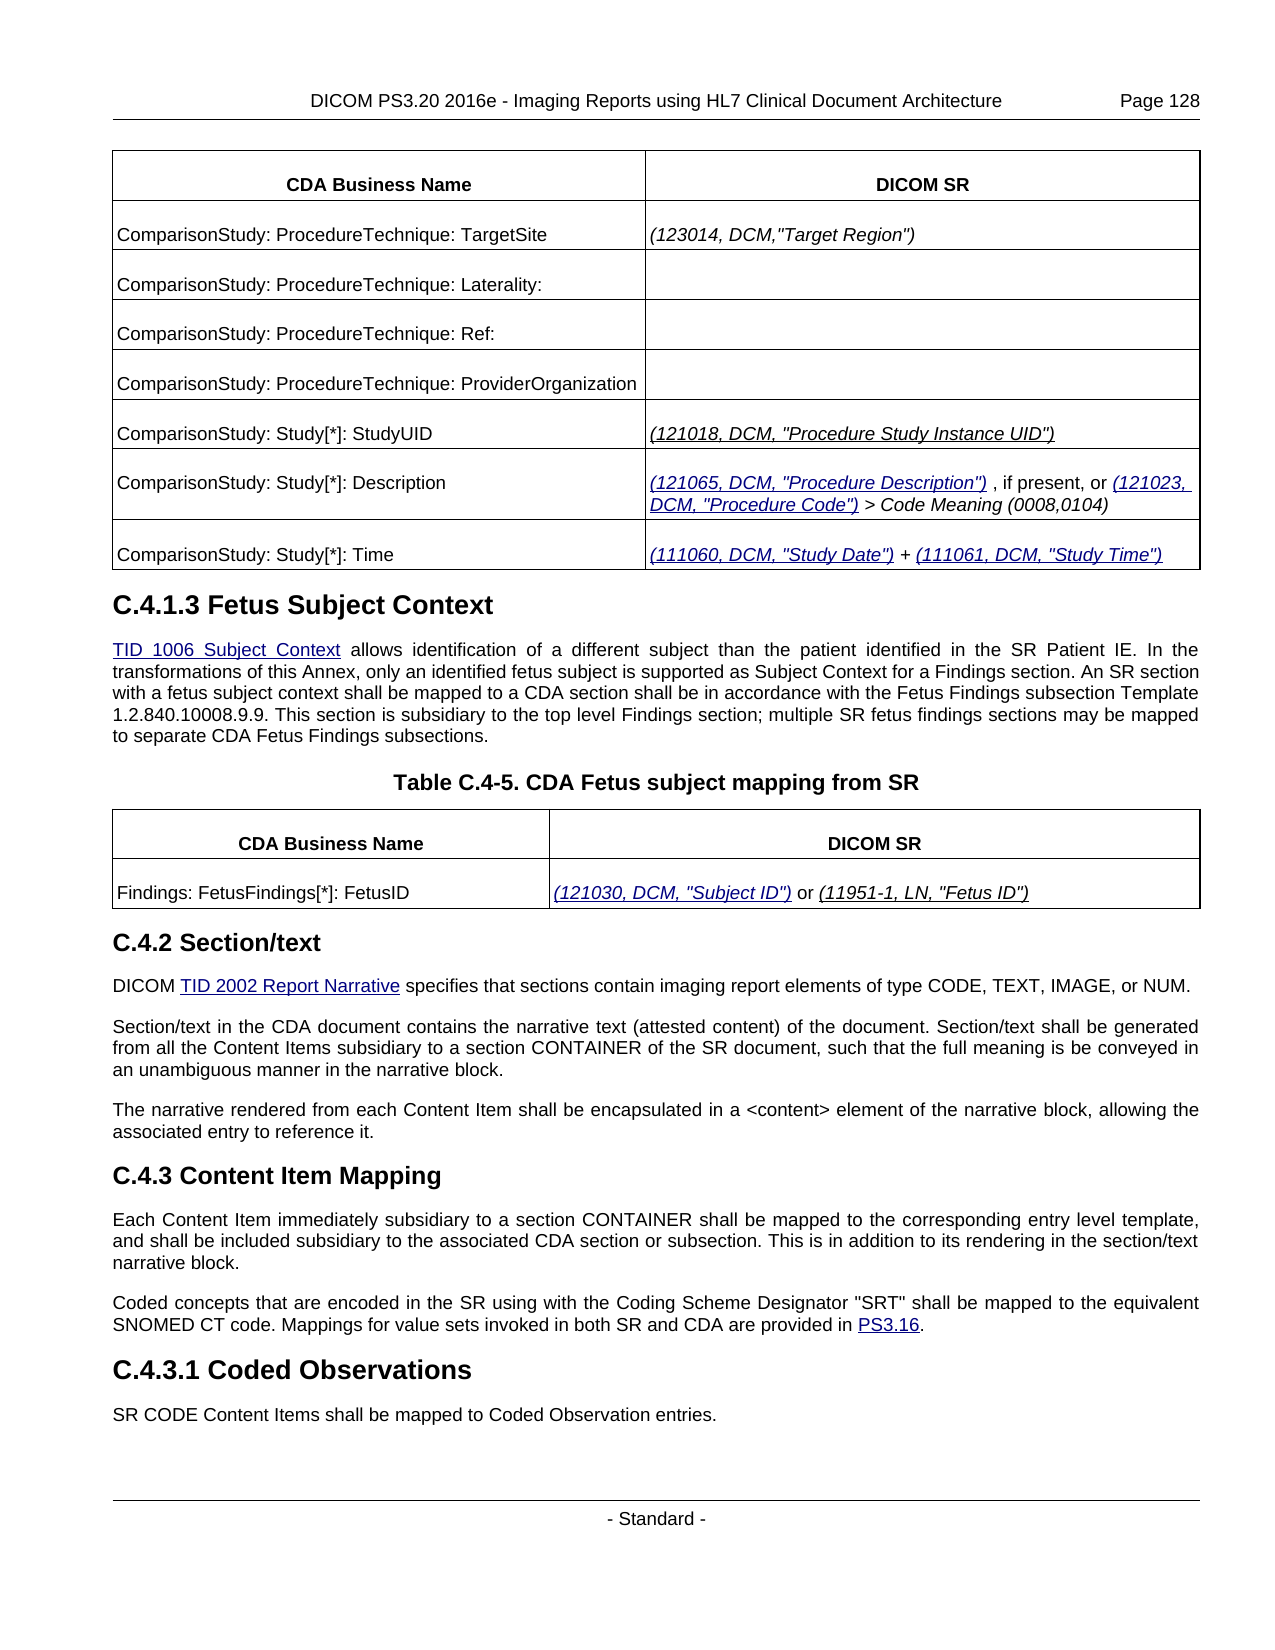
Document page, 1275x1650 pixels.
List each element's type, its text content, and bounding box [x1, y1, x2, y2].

table_header DICOM SR [646, 151, 1199, 200]
table_cell ComparisonStudy: ProcedureTechnique: TargetSite [113, 201, 645, 249]
table_header DICOM SR [550, 810, 1199, 858]
table_cell [646, 350, 1199, 398]
text DICOM TID 2002 Report Narrative specifies that sections contain imaging report elements of type CODE, TEXT, IMAGE, or NUM. [112, 975, 1200, 997]
table_cell ComparisonStudy: ProcedureTechnique: ProviderOrganization [113, 350, 645, 398]
text Coded concepts that are encoded in the SR using with the Coding Scheme Designator "SRT" shall be mapped to the equivalent SNOMED CT code. Mappings for value sets invoked in both SR and CDA are provided in PS3.16. [112, 1292, 1200, 1335]
table_cell (123014, DCM,"Target Region") [646, 201, 1199, 249]
text TID 1006 Subject Context allows identification of a different subject than the patient identified in the SR Patient IE. In the transformations of this Annex, only an identified fetus subject is supported as Subject Context for a Findings section. An SR section with a fetus subject context shall be mapped to a CDA section shall be in accordance with the Fetus Findings subsection Template 1.2.840.10008.9.9. This section is subsidiary to the top level Findings section; multiple SR fetus findings sections may be mapped to separate CDA Fetus Findings subsections. [112, 639, 1200, 747]
text C.4.3 Content Item Mapping [112, 1161, 1200, 1189]
text The narrative rendered from each Content Item shall be encapsulated in a <content> element of the narrative block, allowing the associated entry to reference it. [112, 1099, 1200, 1142]
table_cell [646, 300, 1199, 349]
text C.4.3.1 Coded Observations [112, 1354, 1200, 1385]
table_cell ComparisonStudy: ProcedureTechnique: Ref: [113, 300, 645, 349]
text C.4.2 Section/text [112, 928, 1200, 956]
table_cell ComparisonStudy: Study[*]: StudyUID [113, 400, 645, 448]
table_cell (111060, DCM, "Study Date") + (111061, DCM, "Study Time") [646, 520, 1199, 569]
text Each Content Item immediately subsidiary to a section CONTAINER shall be mapped to the corresponding entry level template, and shall be included subsidiary to the associated CDA section or subsection. This is in addition to its rendering in the section/text narrative block. [112, 1208, 1200, 1273]
table_cell Findings: FetusFindings[*]: FetusID [113, 859, 549, 908]
text Section/text in the CDA document contains the narrative text (attested content) of the document. Section/text shall be generated from all the Content Items subsidiary to a section CONTAINER of the SR document, such that the full meaning is be conveyed in an unambiguous manner in the narrative block. [112, 1016, 1200, 1080]
table_cell (121030, DCM, "Subject ID") or (11951-1, LN, "Fetus ID") [550, 859, 1199, 908]
text Table C.4-5. CDA Fetus subject mapping from SR [112, 769, 1200, 795]
table_cell [646, 250, 1199, 299]
table_cell (121018, DCM, "Procedure Study Instance UID") [646, 400, 1199, 448]
table_cell ComparisonStudy: Study[*]: Time [113, 520, 645, 569]
table_header CDA Business Name [113, 151, 645, 200]
table_header CDA Business Name [113, 810, 549, 858]
table_cell (121065, DCM, "Procedure Description") , if present, or (121023, DCM, "Procedure Code") > Code Meaning (0008,0104) [646, 449, 1199, 519]
text C.4.1.3 Fetus Subject Context [112, 589, 1200, 620]
table_cell ComparisonStudy: ProcedureTechnique: Laterality: [113, 250, 645, 299]
text SR CODE Content Items shall be mapped to Coded Observation entries. [112, 1404, 1200, 1425]
table_cell ComparisonStudy: Study[*]: Description [113, 449, 645, 519]
